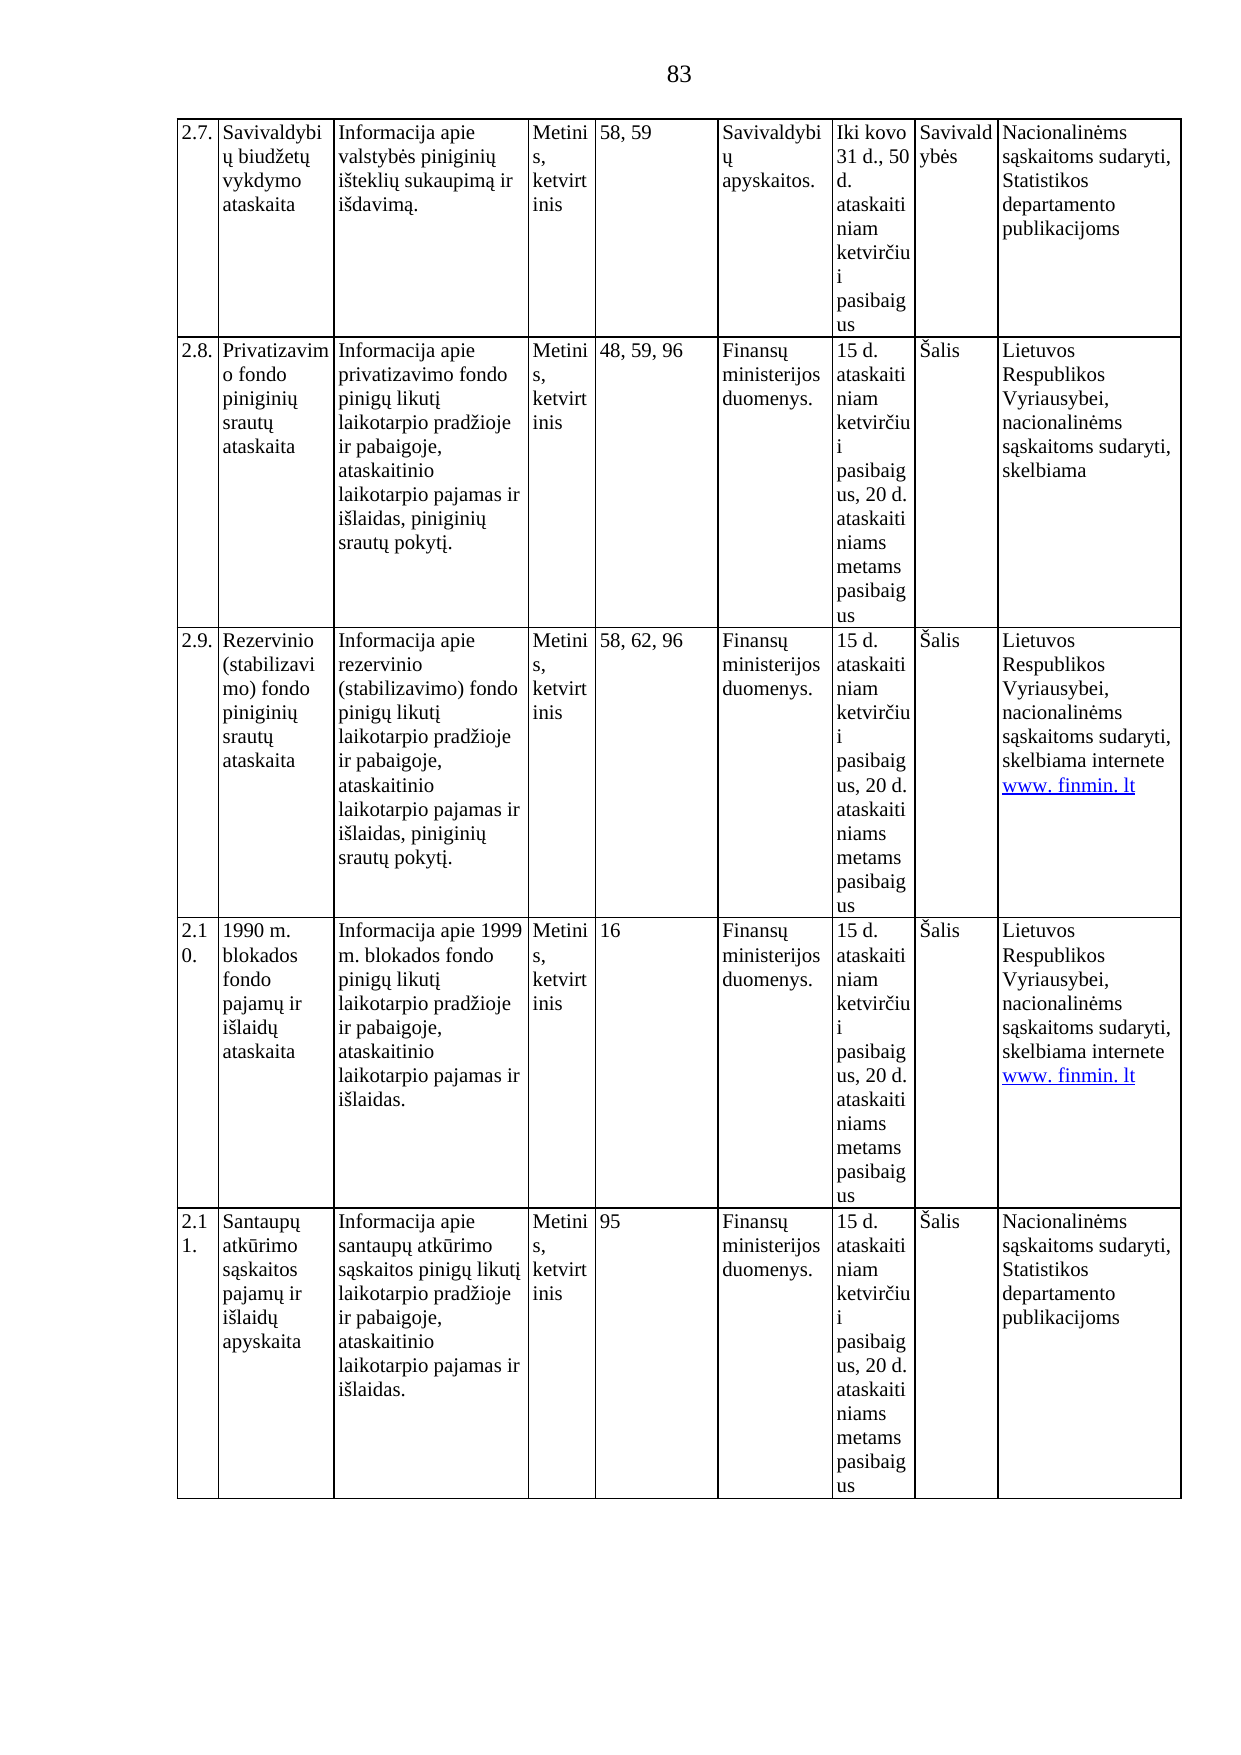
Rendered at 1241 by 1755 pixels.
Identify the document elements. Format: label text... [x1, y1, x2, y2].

table_cell Informacija apie santaupų atkūrimo sąskaitos pinigų likutį laikotarpio pradžioje ir pabaigoje, ataskaitinio laikotarpio pajamas ir išlaidas. [335, 1209, 528, 1497]
table_cell Šalis [916, 918, 997, 1207]
table_cell Šalis [916, 628, 997, 917]
table_cell Lietuvos Respublikos Vyriausybei, nacionalinėms sąskaitoms sudaryti, skelbiama internete www. finmin. lt [999, 918, 1180, 1207]
table_cell Finansų ministerijos duomenys. [719, 628, 832, 917]
table_cell 95 [596, 1209, 717, 1497]
table_cell Rezervinio (stabilizavimo) fondo piniginių srautų ataskaita [219, 628, 333, 917]
table_cell 2.11. [178, 1209, 218, 1497]
table_cell 2.9. [178, 628, 218, 917]
table_cell Savivaldybių apyskaitos. [719, 120, 832, 336]
table_cell Informacija apie privatizavimo fondo pinigų likutį laikotarpio pradžioje ir pabaigoje, ataskaitinio laikotarpio pajamas ir išlaidas, piniginių srautų pokytį. [335, 338, 528, 627]
table_cell Santaupų atkūrimo sąskaitos pajamų ir išlaidų apyskaita [219, 1209, 333, 1497]
table_cell Informacija apie rezervinio (stabilizavimo) fondo pinigų likutį laikotarpio pradžioje ir pabaigoje, ataskaitinio laikotarpio pajamas ir išlaidas, piniginių srautų pokytį. [335, 628, 528, 917]
table_cell Lietuvos Respublikos Vyriausybei, nacionalinėms sąskaitoms sudaryti, skelbiama [999, 338, 1180, 627]
table_cell Metinis, ketvirtinis [529, 338, 595, 627]
table_cell Informacija apie valstybės piniginių išteklių sukaupimą ir išdavimą. [335, 120, 528, 336]
table_cell Privatizavimo fondo piniginių srautų ataskaita [219, 338, 333, 627]
table_cell 58, 59 [596, 120, 717, 336]
table_cell Finansų ministerijos duomenys. [719, 1209, 832, 1497]
table_cell Metinis, ketvirtinis [529, 628, 595, 917]
table_cell Metinis, ketvirtinis [529, 1209, 595, 1497]
table_cell Šalis [916, 1209, 997, 1497]
table_cell Lietuvos Respublikos Vyriausybei, nacionalinėms sąskaitoms sudaryti, skelbiama internete www. finmin. lt [999, 628, 1180, 917]
table_cell Informacija apie 1999 m. blokados fondo pinigų likutį laikotarpio pradžioje ir pabaigoje, ataskaitinio laikotarpio pajamas ir išlaidas. [335, 918, 528, 1207]
table_cell 2.8. [178, 338, 218, 627]
table_cell Savivaldybės [916, 120, 997, 336]
table_cell 16 [596, 918, 717, 1207]
table_cell 58, 62, 96 [596, 628, 717, 917]
table_cell Nacionalinėms sąskaitoms sudaryti, Statistikos departamento publikacijoms [999, 120, 1180, 336]
table_cell Metinis, ketvirtinis [529, 918, 595, 1207]
table_cell Šalis [916, 338, 997, 627]
table_cell Savivaldybių biudžetų vykdymo ataskaita [219, 120, 333, 336]
table_cell Metinis, ketvirtinis [529, 120, 595, 336]
table_cell 48, 59, 96 [596, 338, 717, 627]
table_cell Nacionalinėms sąskaitoms sudaryti, Statistikos departamento publikacijoms [999, 1209, 1180, 1497]
table_cell Finansų ministerijos duomenys. [719, 918, 832, 1207]
table_cell 2.10. [178, 918, 218, 1207]
table_cell 1990 m. blokados fondo pajamų ir išlaidų ataskaita [219, 918, 333, 1207]
table_cell Finansų ministerijos duomenys. [719, 338, 832, 627]
table_cell 2.7. [178, 120, 218, 336]
